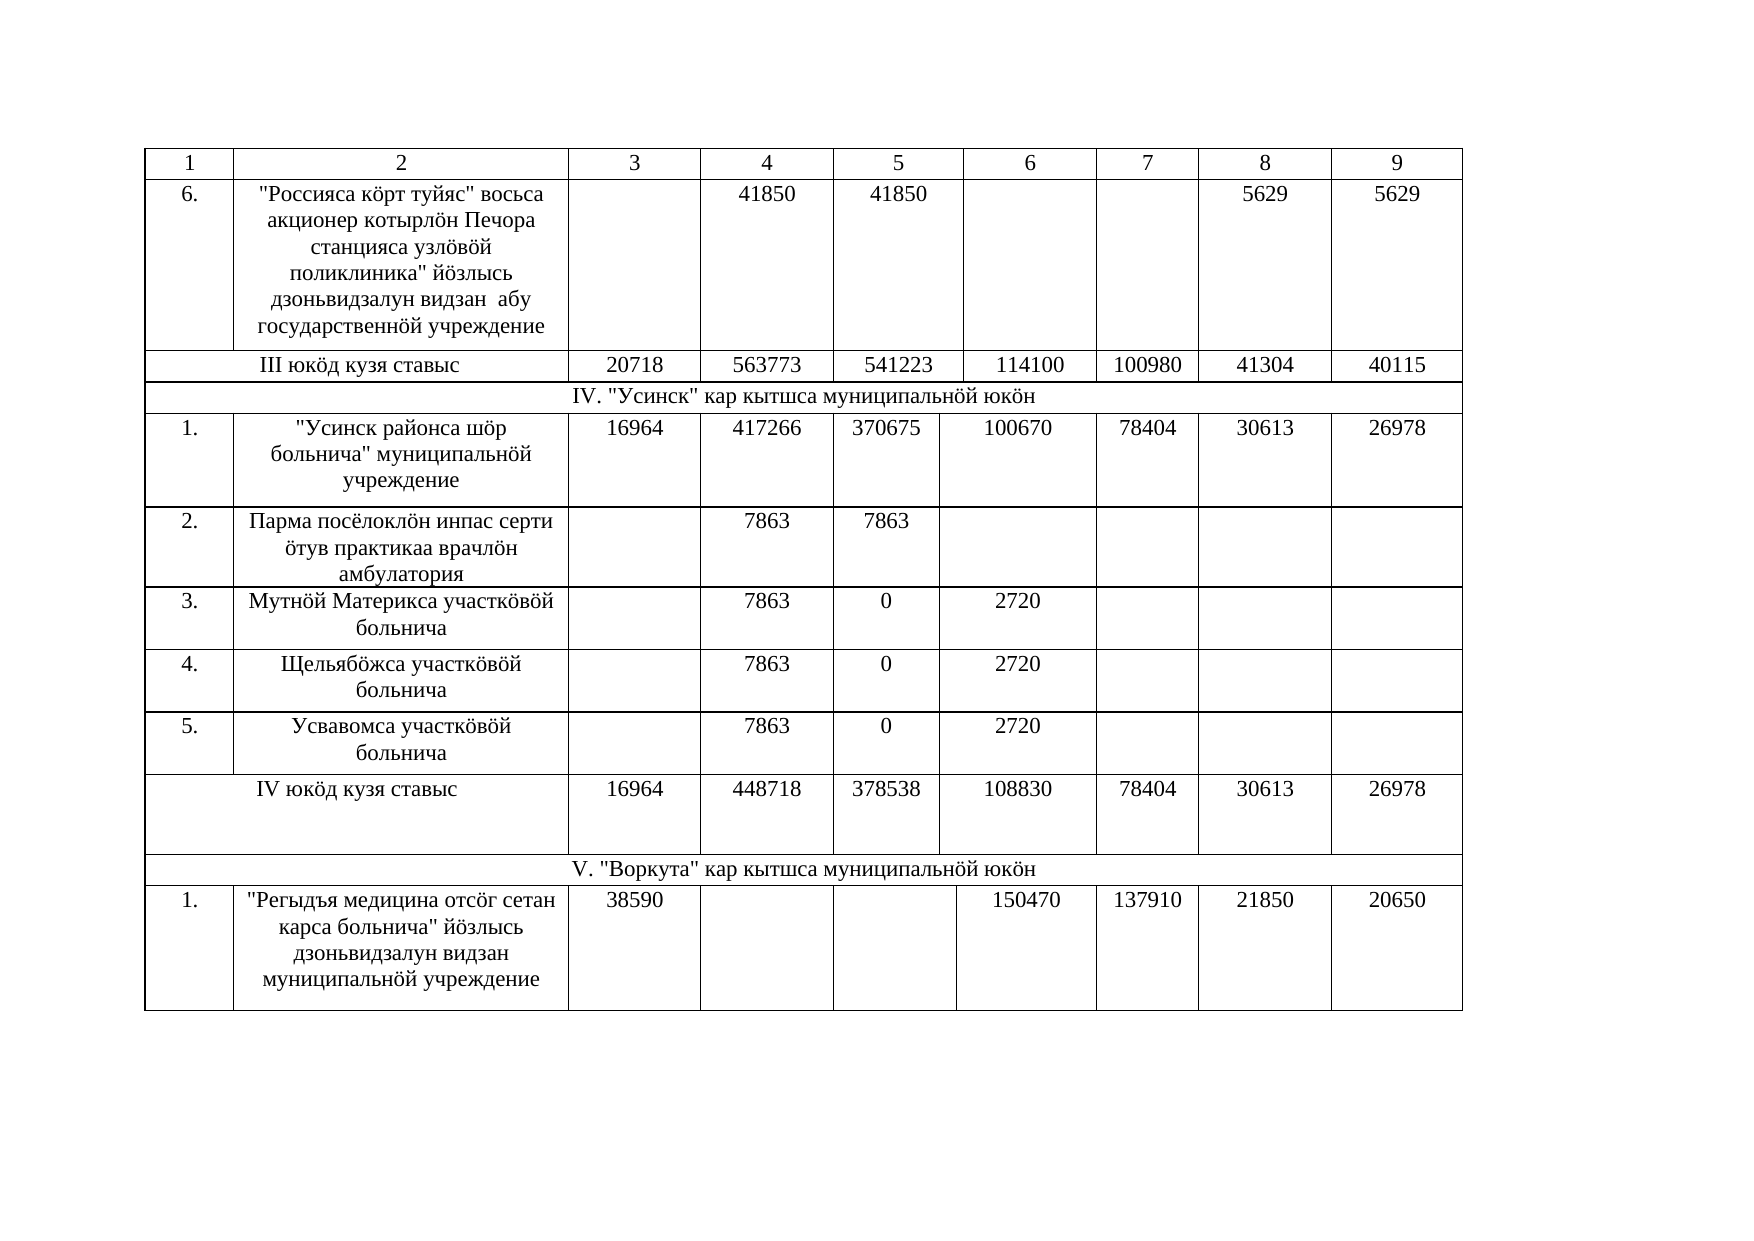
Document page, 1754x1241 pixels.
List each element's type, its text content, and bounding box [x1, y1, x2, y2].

table_cell 2720 [940, 713, 1096, 774]
table_header 2 [234, 149, 568, 179]
table_cell [1199, 588, 1331, 649]
table_cell 150470 [957, 886, 1096, 1010]
table_cell 0 [834, 588, 939, 649]
table_cell Усвавомса участкöвöй больнича [234, 713, 568, 774]
table_cell 3. [146, 588, 233, 649]
table_cell [569, 508, 700, 586]
table_cell 108830 [940, 775, 1096, 854]
table_header 6 [964, 149, 1096, 179]
table_cell 16964 [569, 775, 700, 854]
table_cell 448718 [701, 775, 833, 854]
table_cell 2. [146, 508, 233, 586]
table_cell 78404 [1097, 775, 1198, 854]
table_cell Мутнöй Материкса участкöвöй больнича [234, 588, 568, 649]
table_cell 114100 [964, 351, 1096, 381]
table_cell "Регыдъя медицина отсöг сетан карса больнича" йöзлысь дзоньвидзалун видзан муниципальнöй учреждение [234, 886, 568, 1010]
table_cell [1199, 508, 1331, 586]
table_cell [964, 180, 1096, 350]
table_cell [1332, 588, 1462, 649]
table_cell 30613 [1199, 775, 1331, 854]
table_cell [569, 650, 700, 711]
table_cell IV. "Усинск" кар кытшса муниципальнöй юкöн [146, 383, 1462, 413]
table_cell 417266 [701, 414, 833, 506]
table_cell 20718 [569, 351, 700, 381]
table_cell 20650 [1332, 886, 1462, 1010]
table_cell 78404 [1097, 414, 1198, 506]
table_cell 21850 [1199, 886, 1331, 1010]
table_cell [1332, 650, 1462, 711]
table_cell [1097, 508, 1198, 586]
table_header 3 [569, 149, 700, 179]
table_cell 7863 [701, 650, 833, 711]
table_cell [834, 886, 956, 1010]
table_cell 4. [146, 650, 233, 711]
table_cell [569, 180, 700, 350]
table_cell 26978 [1332, 775, 1462, 854]
table_cell 6. [146, 180, 233, 350]
table_cell 2720 [940, 588, 1096, 649]
table_cell 26978 [1332, 414, 1462, 506]
table_cell 40115 [1332, 351, 1462, 381]
table_cell 137910 [1097, 886, 1198, 1010]
table_cell 563773 [701, 351, 833, 381]
table_header 1 [146, 149, 233, 179]
table_cell 2720 [940, 650, 1096, 711]
table_cell 41850 [701, 180, 833, 350]
table_cell [701, 886, 833, 1010]
table_cell [1097, 650, 1198, 711]
table_cell [569, 713, 700, 774]
table_cell "Россияса кöрт туйяс" восьса акционер котырлöн Печора станцияса узлöвöй поликлиника" йöзлысь дзоньвидзалун видзан абу государственнöй учреждение [234, 180, 568, 350]
table_cell [569, 588, 700, 649]
table_cell 7863 [701, 588, 833, 649]
table_cell Парма посёлоклöн инпас серти öтув практикаа врачлöн амбулатория [234, 508, 568, 586]
table_cell 38590 [569, 886, 700, 1010]
table_cell 100670 [940, 414, 1096, 506]
table_cell [1332, 713, 1462, 774]
table_cell IV юкöд кузя ставыс [146, 775, 568, 854]
table_header 8 [1199, 149, 1331, 179]
table_cell [1097, 588, 1198, 649]
table_cell Щельябöжса участкöвöй больнича [234, 650, 568, 711]
table_cell [1097, 180, 1198, 350]
table_cell "Усинск районса шöр больнича" муниципальнöй учреждение [234, 414, 568, 506]
table_header 9 [1332, 149, 1462, 179]
table_cell 378538 [834, 775, 939, 854]
table_cell 5629 [1199, 180, 1331, 350]
table_cell [1097, 713, 1198, 774]
table_cell 0 [834, 650, 939, 711]
table_cell 30613 [1199, 414, 1331, 506]
table_cell [1332, 508, 1462, 586]
table_cell 5. [146, 713, 233, 774]
table_cell III юкöд кузя ставыс [146, 351, 568, 381]
table_cell 16964 [569, 414, 700, 506]
table_cell [1199, 713, 1331, 774]
table_header 4 [701, 149, 833, 179]
table_header 5 [834, 149, 963, 179]
table_cell V. "Воркута" кар кытшса муниципальнöй юкöн [146, 855, 1462, 885]
table_cell 41850 [834, 180, 963, 350]
table_cell 41304 [1199, 351, 1331, 381]
table_cell 370675 [834, 414, 939, 506]
table_cell 1. [146, 886, 233, 1010]
table_cell 541223 [834, 351, 963, 381]
table_cell 100980 [1097, 351, 1198, 381]
table_cell 0 [834, 713, 939, 774]
table_cell 7863 [834, 508, 939, 586]
table_cell [940, 508, 1096, 586]
table_cell 7863 [701, 508, 833, 586]
table_cell 7863 [701, 713, 833, 774]
table_cell 5629 [1332, 180, 1462, 350]
table_header 7 [1097, 149, 1198, 179]
table_cell 1. [146, 414, 233, 506]
table_cell [1199, 650, 1331, 711]
